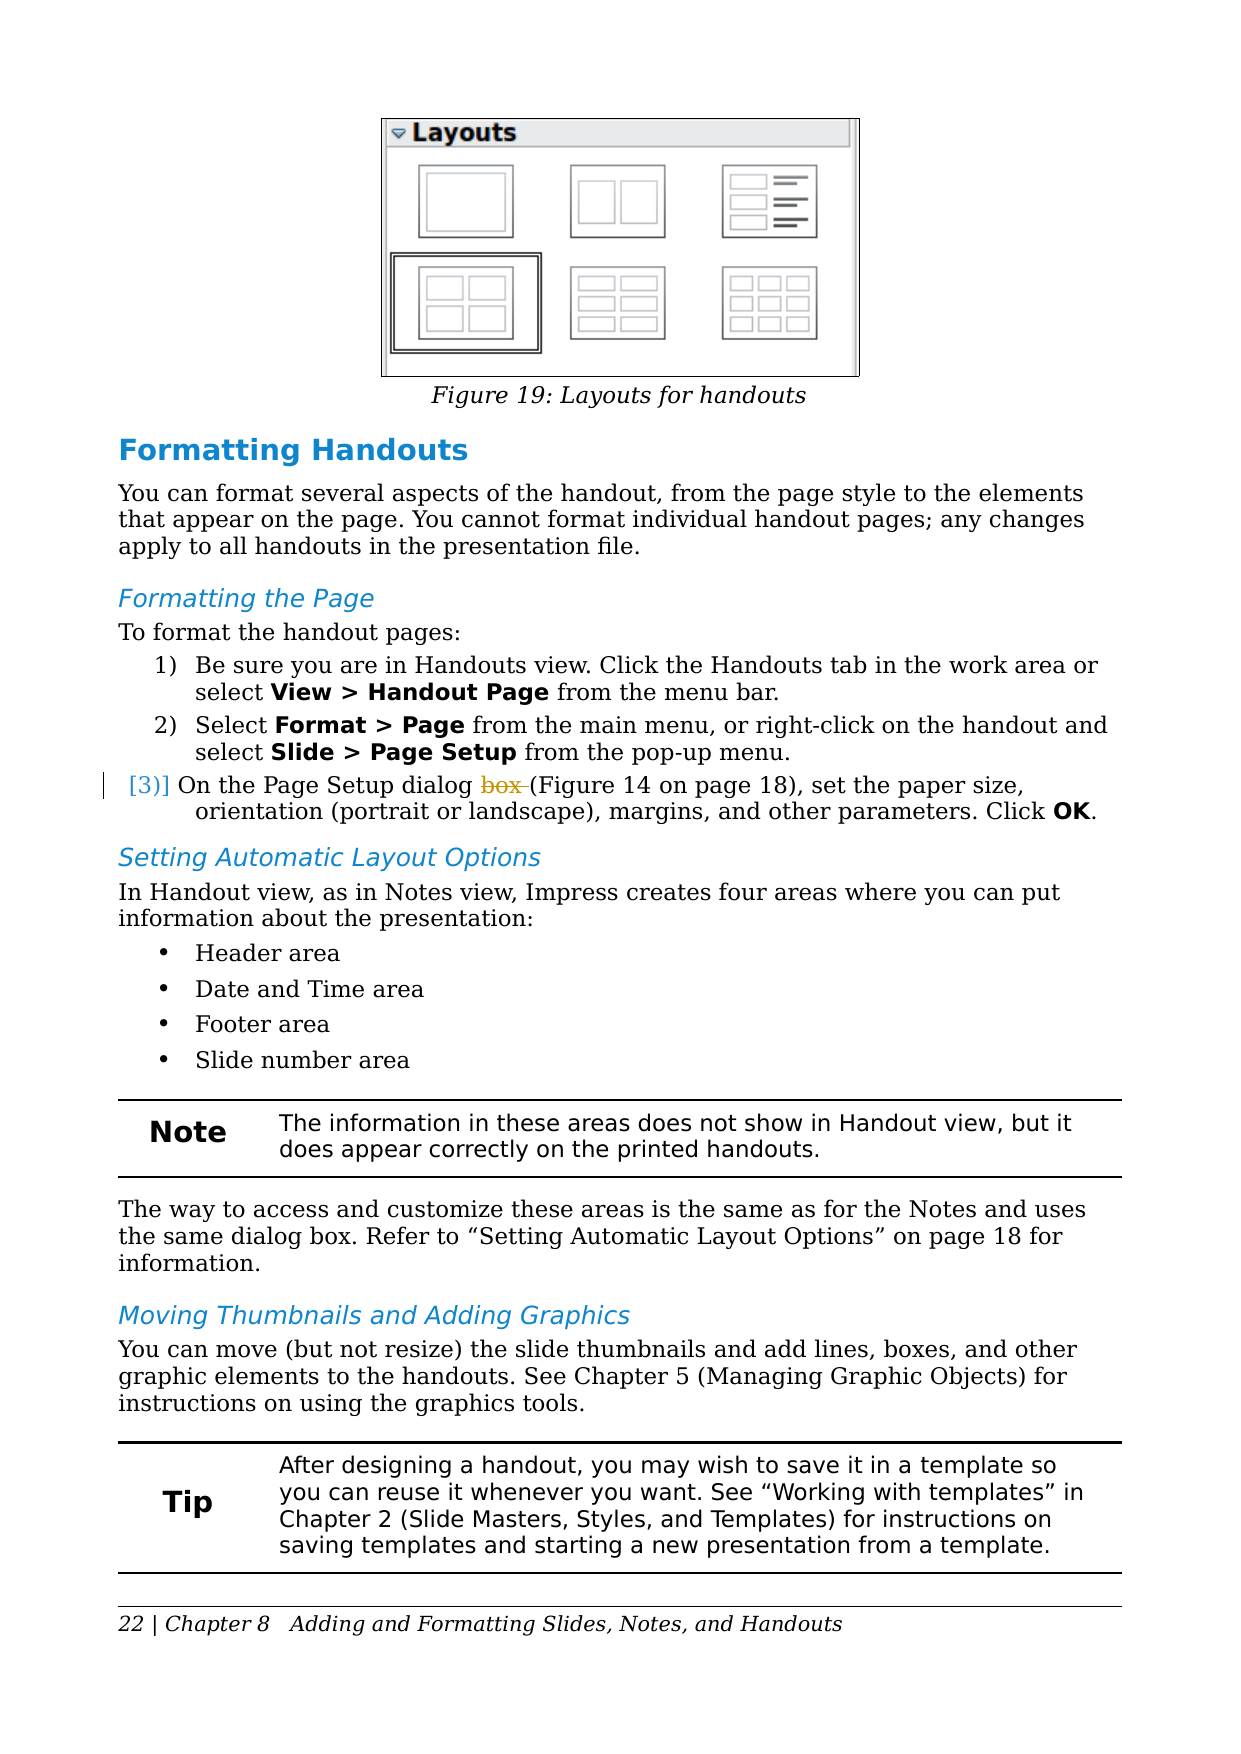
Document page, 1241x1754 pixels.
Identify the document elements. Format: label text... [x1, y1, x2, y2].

list Be sure you are in Handouts view. Click the Handouts tab in the work area or select View > Handout Page from the menu bar. [177, 653, 1122, 706]
list On the Page Setup dialog (Figure 14 on page 18), set the paper size, orientation (portrait or landscape), margins, and other parameters. Click OK. [177, 772, 1122, 825]
list Header area [156, 939, 1122, 968]
list To format the handout pages: [118, 619, 1122, 646]
text You can format several aspects of the handout, from the page style to the elements that appear on the page. You cannot format individual handout pages; any changes apply to all handouts in the presentation file. [118, 480, 1122, 560]
table_header The information in these areas does not show in Handout view, but it does appear correctly on the printed handouts. [258, 1101, 1122, 1176]
table_header After designing a handout, you may wish to save it in a template so you can reuse it whenever you want. See “Working with templates” in Chapter 2 (Slide Masters, Styles, and Templates) for instructions on saving templates and starting a new presentation from a template. [258, 1444, 1122, 1572]
text Figure 19: Layouts for handouts [361, 382, 880, 409]
table_header Tip [118, 1444, 257, 1572]
subtitle Moving Thumbnails and Adding Graphics [118, 1301, 1122, 1330]
list Select Format > Page from the main menu, or right-click on the handout and select Slide > Page Setup from the pop‑up menu. [177, 712, 1122, 766]
list In Handout view, as in Notes view, Impress creates four areas where you can put information about the presentation: [118, 879, 1122, 932]
text The way to access and customize these areas is the same as for the Notes and uses the same dialog box. Refer to “Setting Automatic Layout Options” on page 18 for information. [118, 1197, 1122, 1277]
list Slide number area [156, 1045, 1122, 1074]
subtitle Formatting Handouts [118, 433, 1122, 467]
subtitle Formatting the Page [118, 584, 1122, 613]
table_header Note [118, 1101, 257, 1176]
picture [382, 119, 859, 376]
subtitle Setting Automatic Layout Options [118, 843, 1122, 872]
list Date and Time area [156, 974, 1122, 1003]
list Footer area [156, 1009, 1122, 1039]
text You can move (but not resize) the slide thumbnails and add lines, boxes, and other graphic elements to the handouts. See Chapter 5 (Managing Graphic Objects) for instructions on using the graphics tools. [118, 1336, 1122, 1416]
